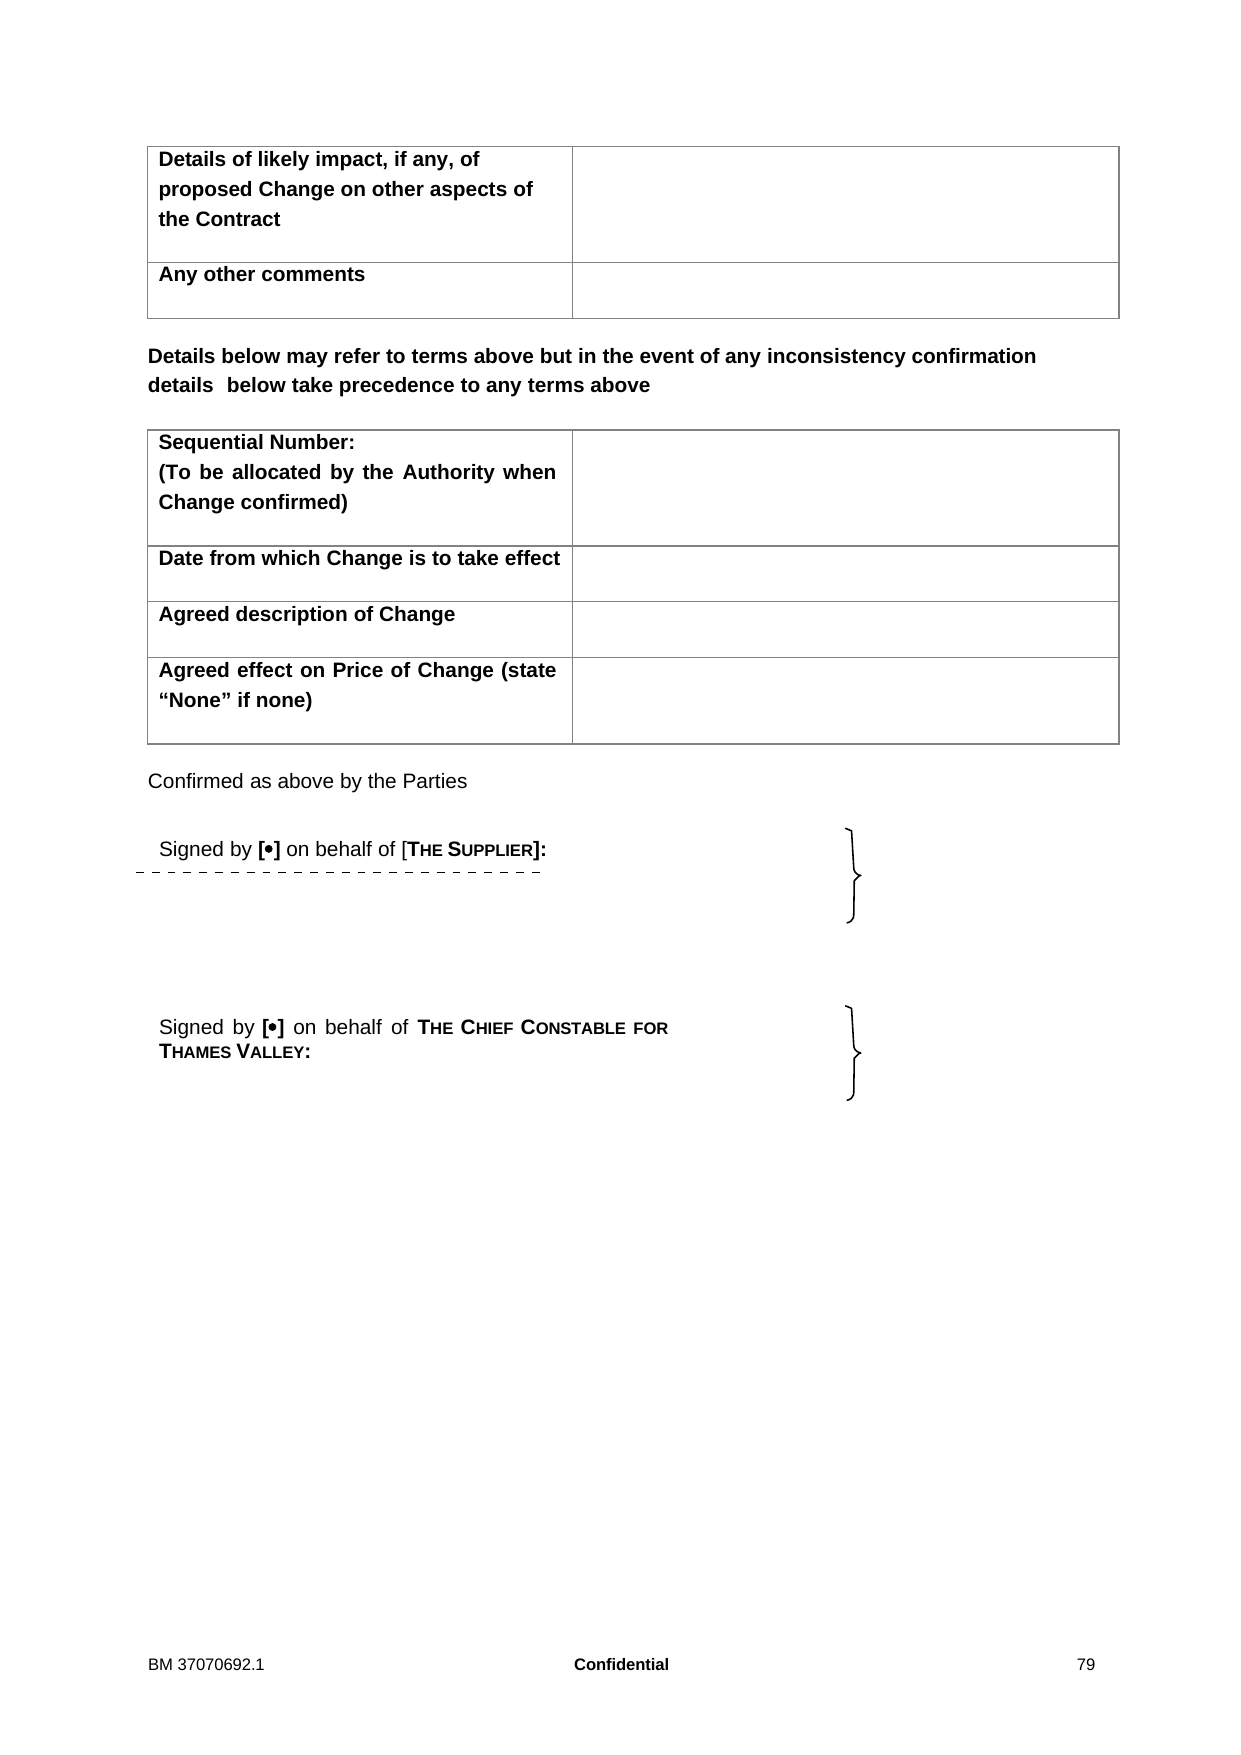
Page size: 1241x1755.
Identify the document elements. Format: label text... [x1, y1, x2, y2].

table_header [573, 147, 1118, 262]
table_header [573, 431, 1118, 545]
text [853, 1014, 1161, 1039]
table_cell [573, 602, 1118, 657]
text Signed by [] on behalf of THE CHIEF CONSTABLE FOR [159, 1014, 852, 1039]
subtitle Details below may refer to terms above but in the event of any inconsistency confirmation details below take precedence to any terms above [148, 343, 1095, 397]
table_cell Any other comments [148, 263, 572, 318]
text Confirmed as above by the Parties [148, 769, 1161, 793]
table_header Sequential Number: (To be allocated by the Authority when Change confirmed) [148, 431, 572, 545]
table_cell Date from which Change is to take effect [148, 547, 572, 601]
text THAMES VALLEY: [159, 1039, 857, 1063]
table_cell [573, 658, 1118, 743]
text [855, 1039, 1161, 1063]
text Signed by [] on behalf of [THE SUPPLIER]: [159, 837, 852, 861]
table_cell Agreed description of Change [148, 602, 572, 657]
table_cell [573, 263, 1118, 318]
table_cell Agreed effect on Price of Change (state “None” if none) [148, 658, 572, 743]
text [853, 837, 1161, 861]
table_header Details of likely impact, if any, of proposed Change on other aspects of the Contract [148, 147, 572, 262]
table_cell [573, 547, 1118, 601]
